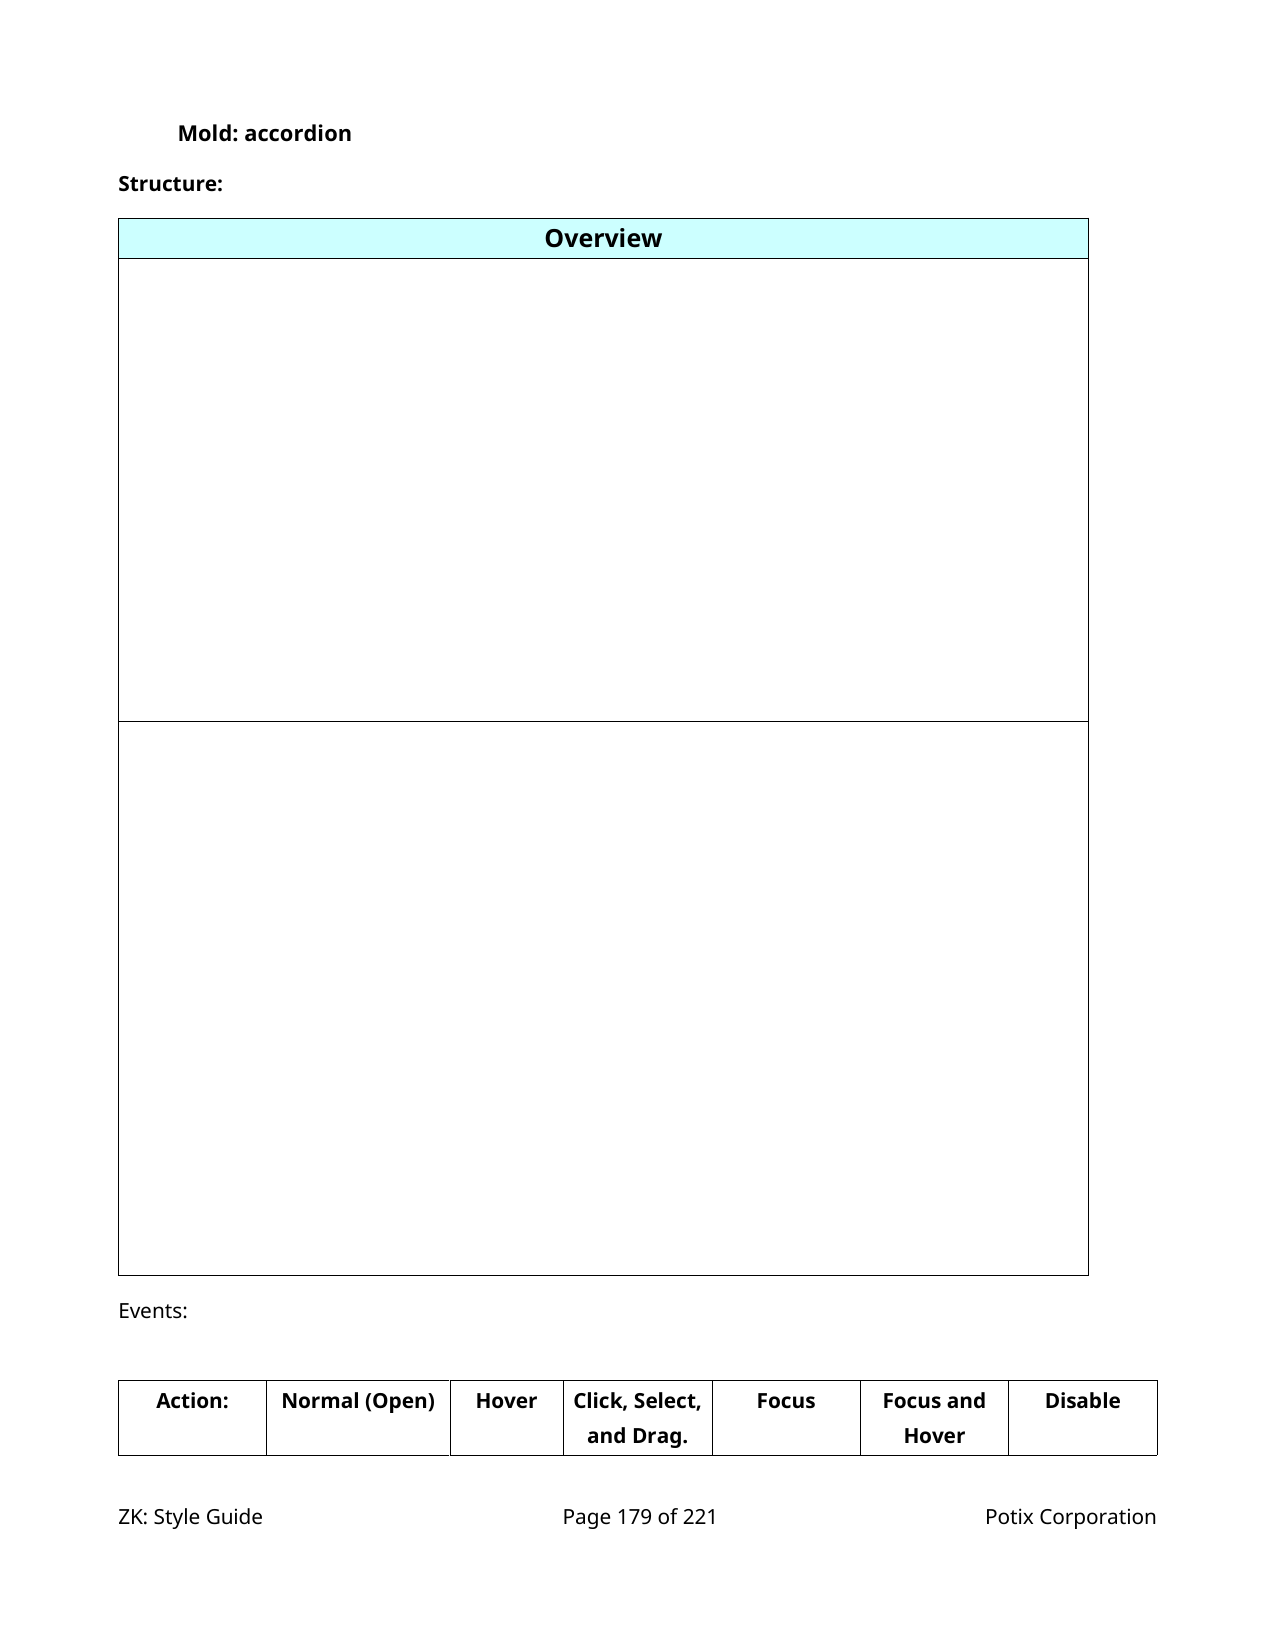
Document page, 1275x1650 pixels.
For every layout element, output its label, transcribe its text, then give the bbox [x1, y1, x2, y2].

table_header Click, Select, and Drag. [564, 1381, 712, 1455]
table_header Overview [119, 219, 1088, 258]
table_header Focus and Hover [861, 1381, 1008, 1455]
table_header Normal (Open) [267, 1381, 449, 1455]
table_header Hover [451, 1381, 563, 1455]
subtitle Mold: accordion [177, 118, 1157, 148]
table_header Disable [1009, 1381, 1157, 1455]
text Events: [118, 1296, 1157, 1359]
text Structure: [118, 169, 1157, 197]
table_cell [119, 722, 1088, 1275]
table_cell [119, 259, 1088, 721]
table_header Focus [713, 1381, 860, 1455]
table_header Action: [119, 1381, 266, 1455]
